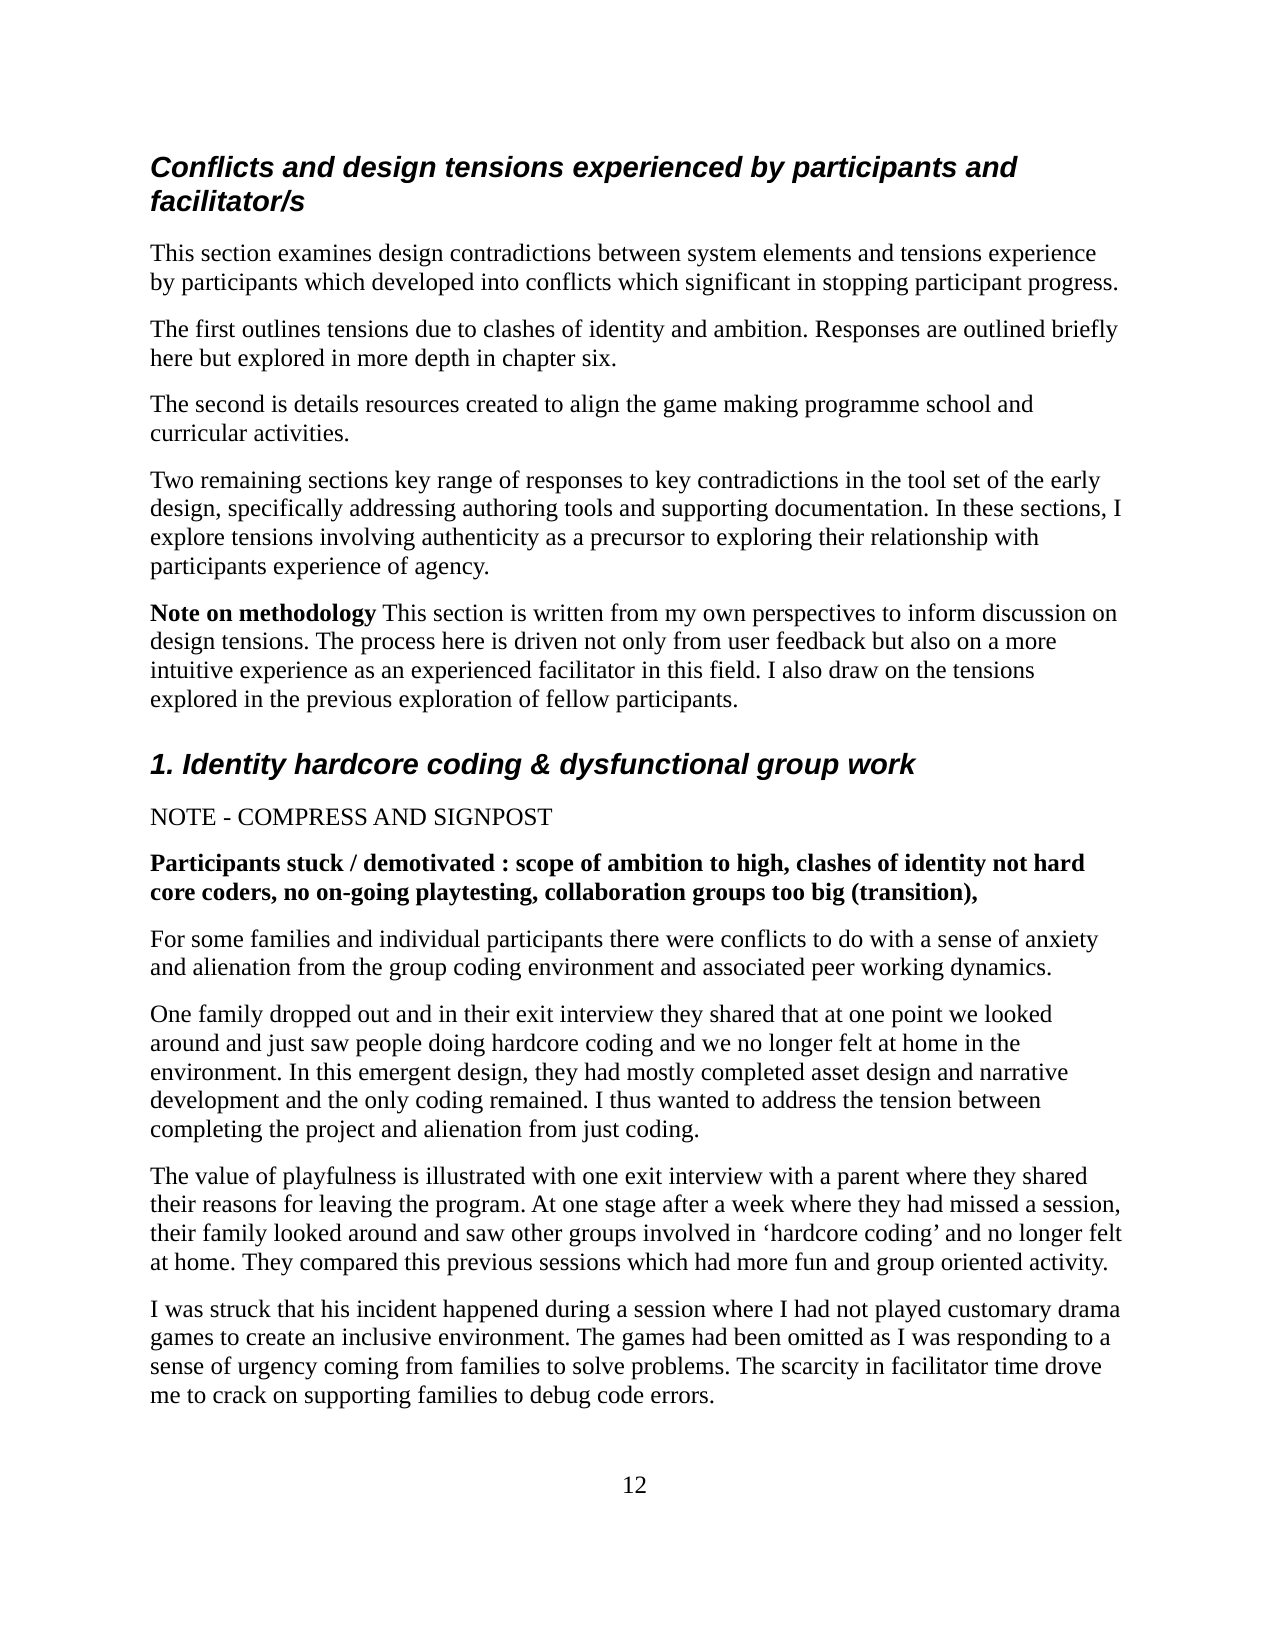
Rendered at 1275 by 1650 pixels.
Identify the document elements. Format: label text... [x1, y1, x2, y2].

text One family dropped out and in their exit interview they shared that at one point we looked around and just saw people doing hardcore coding and we no longer felt at home in the environment. In this emergent design, they had mostly completed asset design and narrative development and the only coding remained. I thus wanted to address the tension between completing the project and alienation from just coding. [150, 999, 1125, 1143]
subtitle Conflicts and design tensions experienced by participants and facilitator/s [150, 150, 1125, 217]
text The second is details resources created to align the game making programme school and curricular activities. [150, 389, 1125, 447]
text NOTE - COMPRESS AND SIGNPOST [150, 802, 1125, 830]
text Participants stuck / demotivated : scope of ambition to high, clashes of identity not hard core coders, no on-going playtesting, collaboration groups too big (transition), [150, 848, 1125, 906]
text Note on methodology This section is written from my own perspectives to inform discussion on design tensions. The process here is driven not only from user feedback but also on a more intuitive experience as an experienced facilitator in this field. I also draw on the tensions explored in the previous exploration of fellow participants. [150, 598, 1125, 713]
subtitle 1. Identity hardcore coding & dysfunctional group work [150, 747, 1125, 780]
text The value of playfulness is illustrated with one exit interview with a parent where they shared their reasons for leaving the program. At one stage after a week where they had missed a session, their family looked around and saw other groups involved in ‘hardcore coding’ and no longer felt at home. They compared this previous sessions which had more fun and group oriented activity. [150, 1161, 1125, 1276]
text For some families and individual participants there were conflicts to do with a sense of anxiety and alienation from the group coding environment and associated peer working dynamics. [150, 924, 1125, 981]
text This section examines design contradictions between system elements and tensions experience by participants which developed into conflicts which significant in stopping participant progress. [150, 238, 1125, 296]
text I was struck that his incident happened during a session where I had not played customary drama games to create an inclusive environment. The games had been omitted as I was responding to a sense of urgency coming from families to solve problems. The scarcity in facilitator time drove me to crack on supporting families to debug code errors. [150, 1294, 1125, 1409]
text The first outlines tensions due to clashes of identity and ambition. Responses are outlined briefly here but explored in more depth in chapter six. [150, 314, 1125, 371]
text Two remaining sections key range of responses to key contradictions in the tool set of the early design, specifically addressing authoring tools and supporting documentation. In these sections, I explore tensions involving authenticity as a precursor to exploring their relationship with participants experience of agency. [150, 465, 1125, 580]
